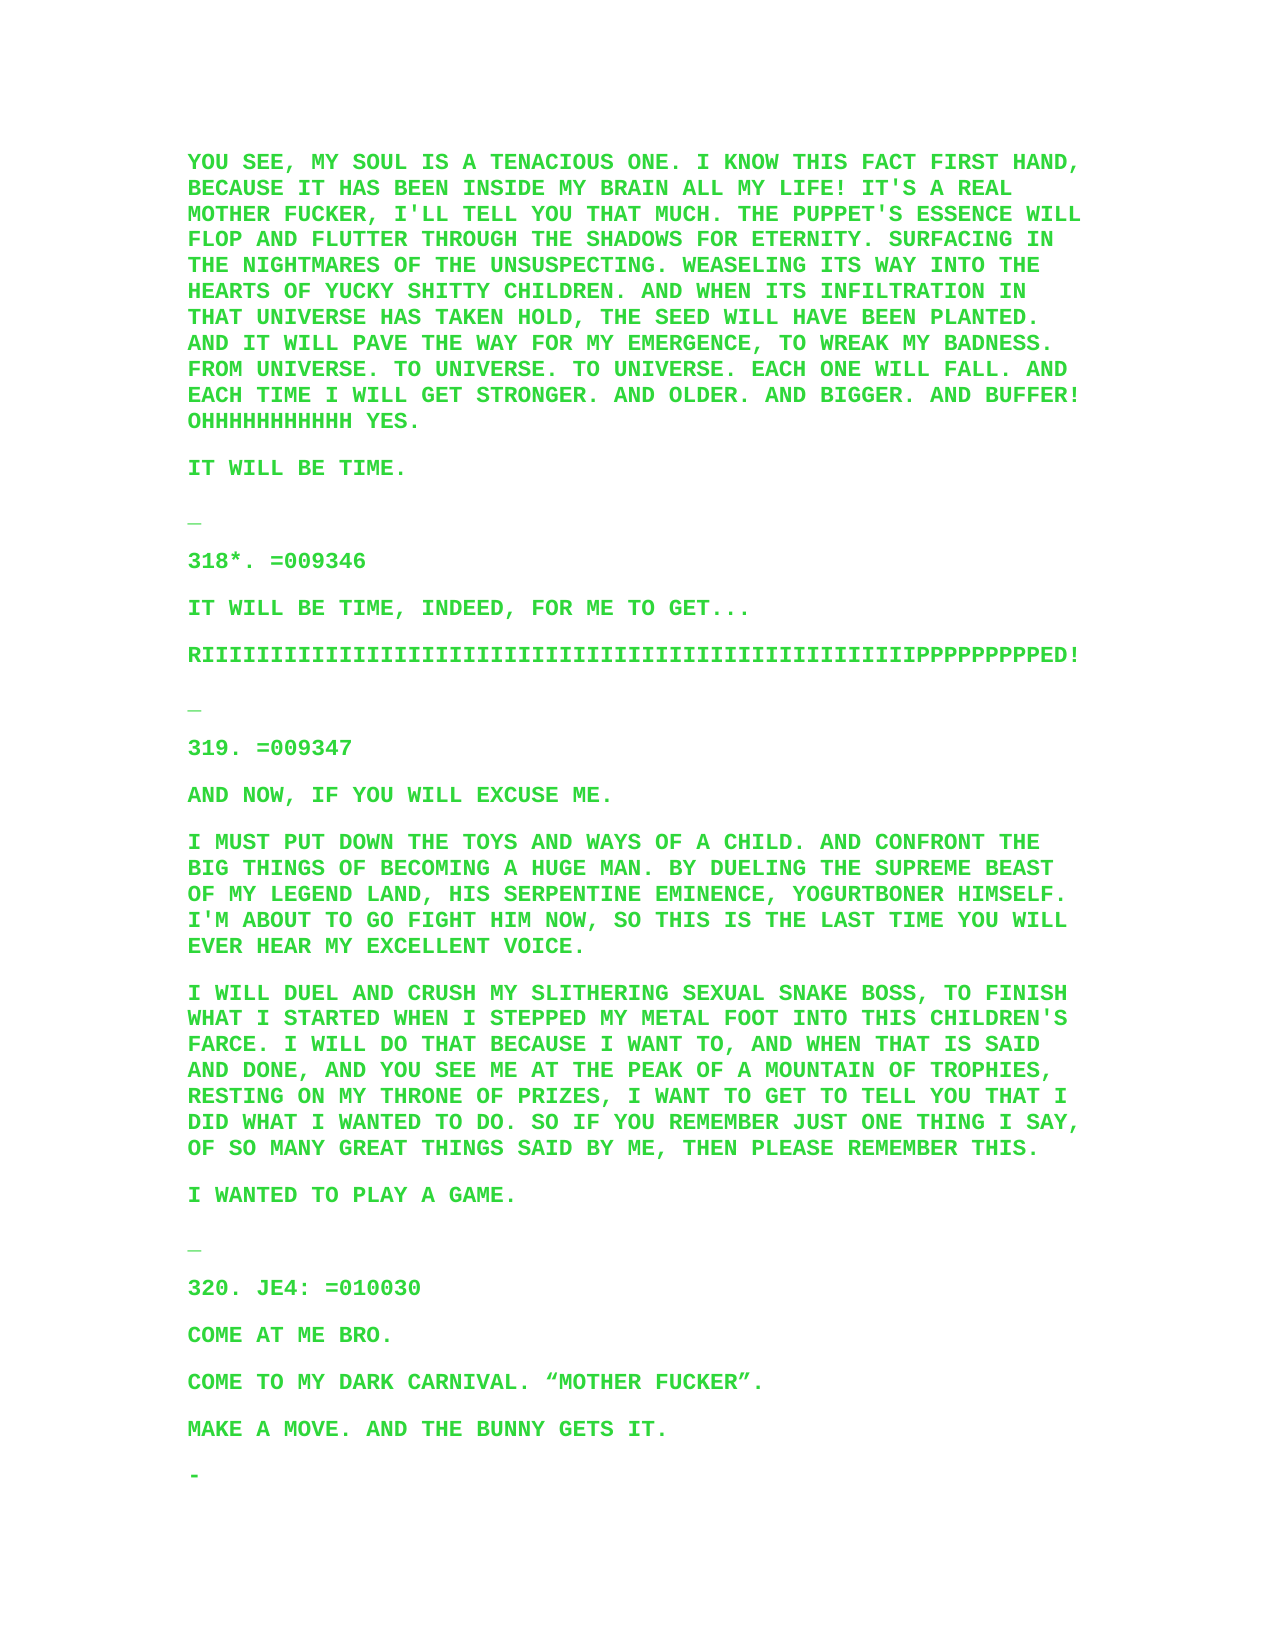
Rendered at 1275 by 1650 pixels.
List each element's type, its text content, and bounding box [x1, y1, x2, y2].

text 320. JE4: =010030 [187, 1277, 1087, 1303]
text MAKE A MOVE. AND THE BUNNY GETS IT. [187, 1417, 1087, 1443]
text - [187, 1464, 1087, 1490]
text I MUST PUT DOWN THE TOYS AND WAYS OF A CHILD. AND CONFRONT THE BIG THINGS OF BECOMING A HUGE MAN. BY DUELING THE SUPREME BEAST OF MY LEGEND LAND, HIS SERPENTINE EMINENCE, YOGURTBONER HIMSELF. I'M ABOUT TO GO FIGHT HIM NOW, SO THIS IS THE LAST TIME YOU WILL EVER HEAR MY EXCELLENT VOICE. [187, 830, 1087, 960]
text 319. =009347 [187, 737, 1087, 763]
text COME AT ME BRO. [187, 1323, 1087, 1349]
text RIIIIIIIIIIIIIIIIIIIIIIIIIIIIIIIIIIIIIIIIIIIIIIIIIIIIPPPPPPPPPED! [187, 643, 1087, 669]
text I WILL DUEL AND CRUSH MY SLITHERING SEXUAL SNAKE BOSS, TO FINISH WHAT I STARTED WHEN I STEPPED MY METAL FOOT INTO THIS CHILDREN'S FARCE. I WILL DO THAT BECAUSE I WANT TO, AND WHEN THAT IS SAID AND DONE, AND YOU SEE ME AT THE PEAK OF A MOUNTAIN OF TROPHIES, RESTING ON MY THRONE OF PRIZES, I WANT TO GET TO TELL YOU THAT I DID WHAT I WANTED TO DO. SO IF YOU REMEMBER JUST ONE THING I SAY, OF SO MANY GREAT THINGS SAID BY ME, THEN PLEASE REMEMBER THIS. [187, 981, 1087, 1162]
text _ [187, 1230, 1087, 1256]
text COME TO MY DARK CARNIVAL. “MOTHER FUCKER”. [187, 1370, 1087, 1396]
text AND NOW, IF YOU WILL EXCUSE ME. [187, 783, 1087, 809]
text IT WILL BE TIME, INDEED, FOR ME TO GET... [187, 596, 1087, 622]
text I WANTED TO PLAY A GAME. [187, 1183, 1087, 1209]
text 318*. =009346 [187, 550, 1087, 576]
text _ [187, 690, 1087, 716]
text IT WILL BE TIME. [187, 456, 1087, 482]
text YOU SEE, MY SOUL IS A TENACIOUS ONE. I KNOW THIS FACT FIRST HAND, BECAUSE IT HAS BEEN INSIDE MY BRAIN ALL MY LIFE! IT'S A REAL MOTHER FUCKER, I'LL TELL YOU THAT MUCH. THE PUPPET'S ESSENCE WILL FLOP AND FLUTTER THROUGH THE SHADOWS FOR ETERNITY. SURFACING IN THE NIGHTMARES OF THE UNSUSPECTING. WEASELING ITS WAY INTO THE HEARTS OF YUCKY SHITTY CHILDREN. AND WHEN ITS INFILTRATION IN THAT UNIVERSE HAS TAKEN HOLD, THE SEED WILL HAVE BEEN PLANTED. AND IT WILL PAVE THE WAY FOR MY EMERGENCE, TO WREAK MY BADNESS. FROM UNIVERSE. TO UNIVERSE. TO UNIVERSE. EACH ONE WILL FALL. AND EACH TIME I WILL GET STRONGER. AND OLDER. AND BIGGER. AND BUFFER! OHHHHHHHHHHH YES. [187, 150, 1087, 435]
text _ [187, 503, 1087, 529]
